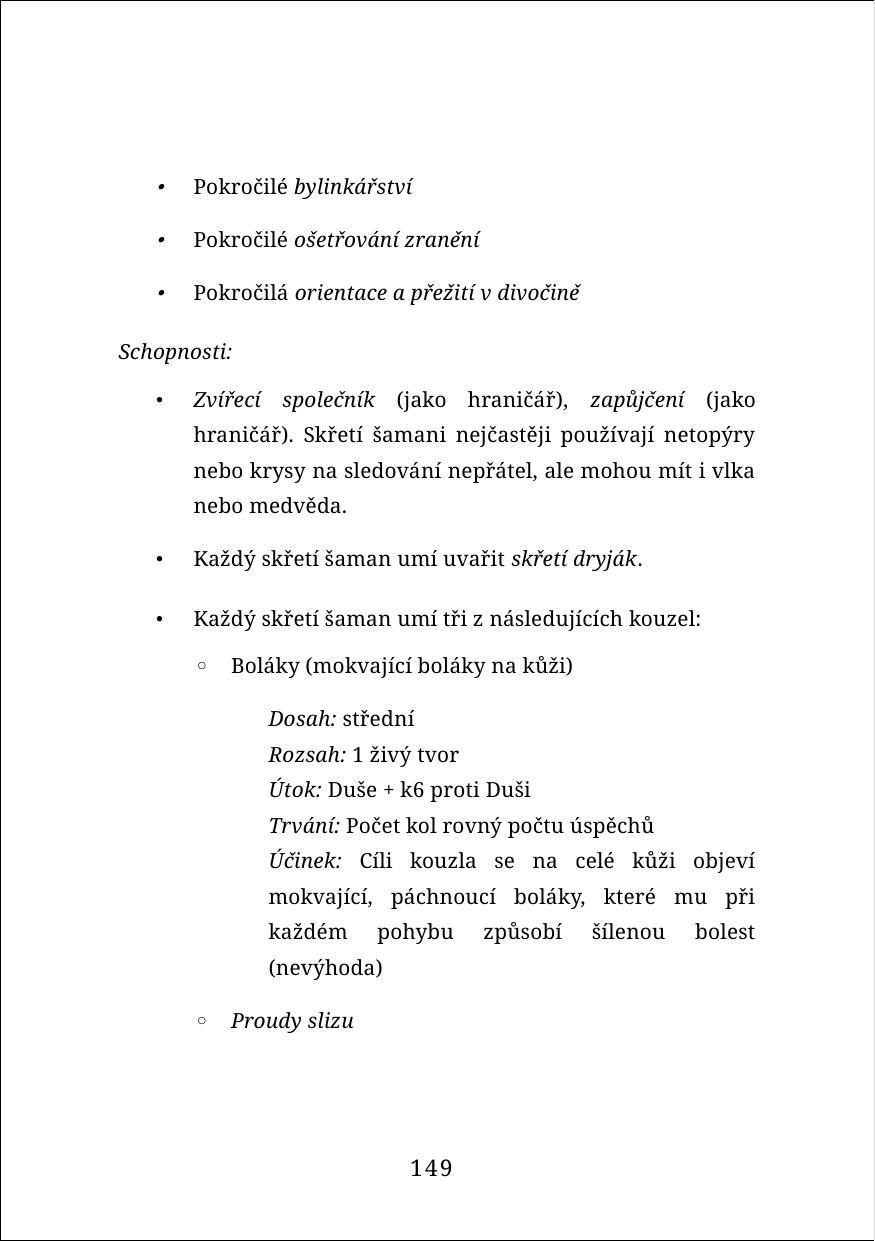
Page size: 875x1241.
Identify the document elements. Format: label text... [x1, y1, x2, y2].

list Zvířecí společník (jako hraničář), zapůjčení (jako hraničář). Skřetí šamani nejčastěji používají netopýry nebo krysy na sledování nepřátel, ale mohou mít i vlka nebo medvěda. [156, 385, 756, 520]
list Pokročilá orientace a přežití v divočině [156, 278, 756, 307]
list Boláky (mokvající boláky na kůži) [193, 651, 756, 679]
list Každý skřetí šaman umí uvařit skřetí dryják. [156, 544, 756, 573]
list Pokročilé ošetřování zranění [156, 225, 756, 253]
list Proudy slizu [193, 1006, 756, 1034]
text Schopnosti: [118, 337, 756, 366]
list Pokročilé bylinkářství [156, 172, 756, 200]
list Každý skřetí šaman umí tři z následujících kouzel: [156, 604, 756, 632]
list Dosah: střední Rozsah: 1 živý tvor Útok: Duše + k6 proti Duši Trvání: Počet kol rovný počtu úspěchů Účinek: Cíli kouzla se na celé kůži objeví mokvající, páchnoucí boláky, které mu při každém pohybu způsobí šílenou bolest (nevýhoda) [231, 704, 756, 981]
